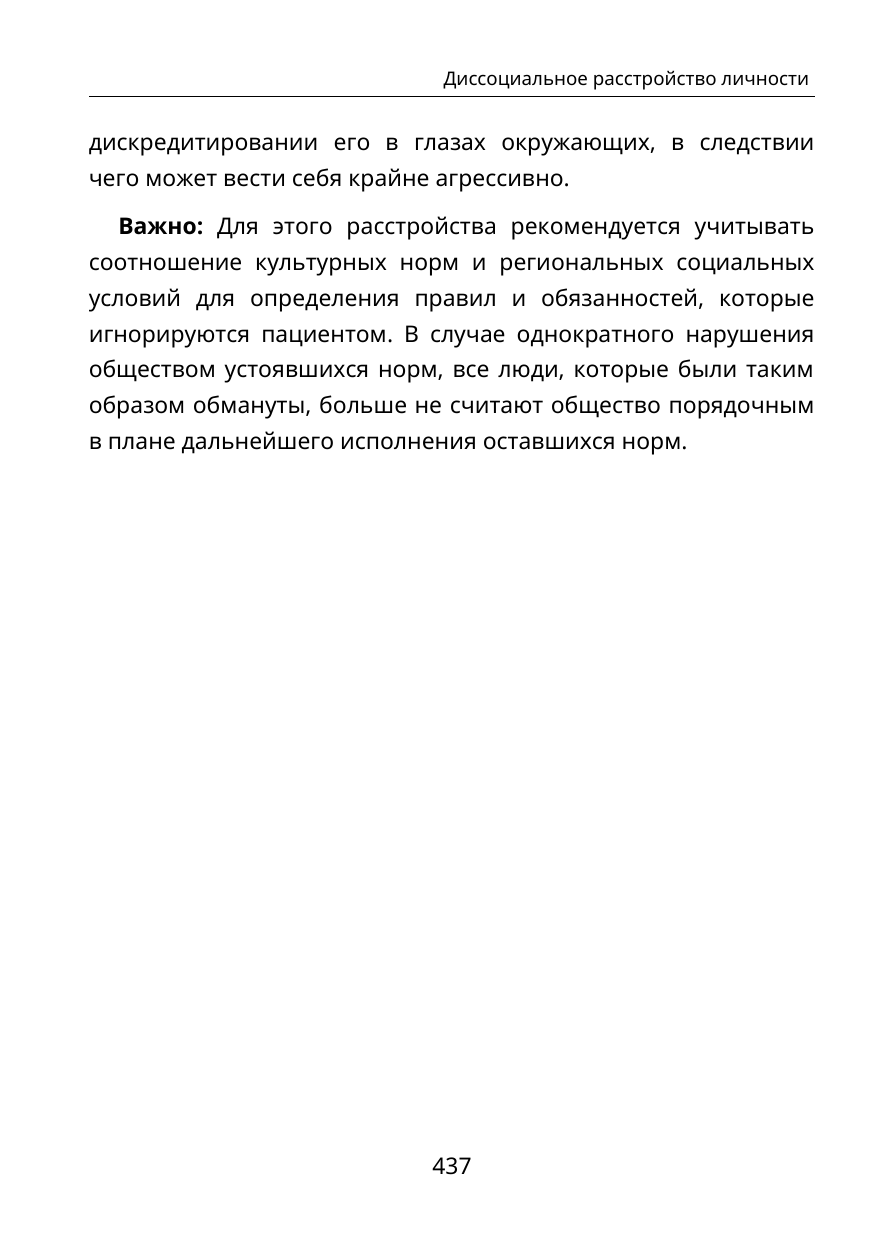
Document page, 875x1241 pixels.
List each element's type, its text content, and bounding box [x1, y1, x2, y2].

text дискредитировании его в глазах окружающих, в следствии чего может вести себя крайне агрессивно. [88, 126, 815, 193]
text Важно: Для этого расстройства рекомендуется учитывать соотношение культурных норм и региональных социальных условий для определения правил и обязанностей, которые игнорируются пациентом. В случае однократного нарушения обществом устоявшихся норм, все люди, которые были таким образом обмануты, больше не считают общество порядочным в плане дальнейшего исполнения оставшихся норм. [88, 210, 815, 457]
